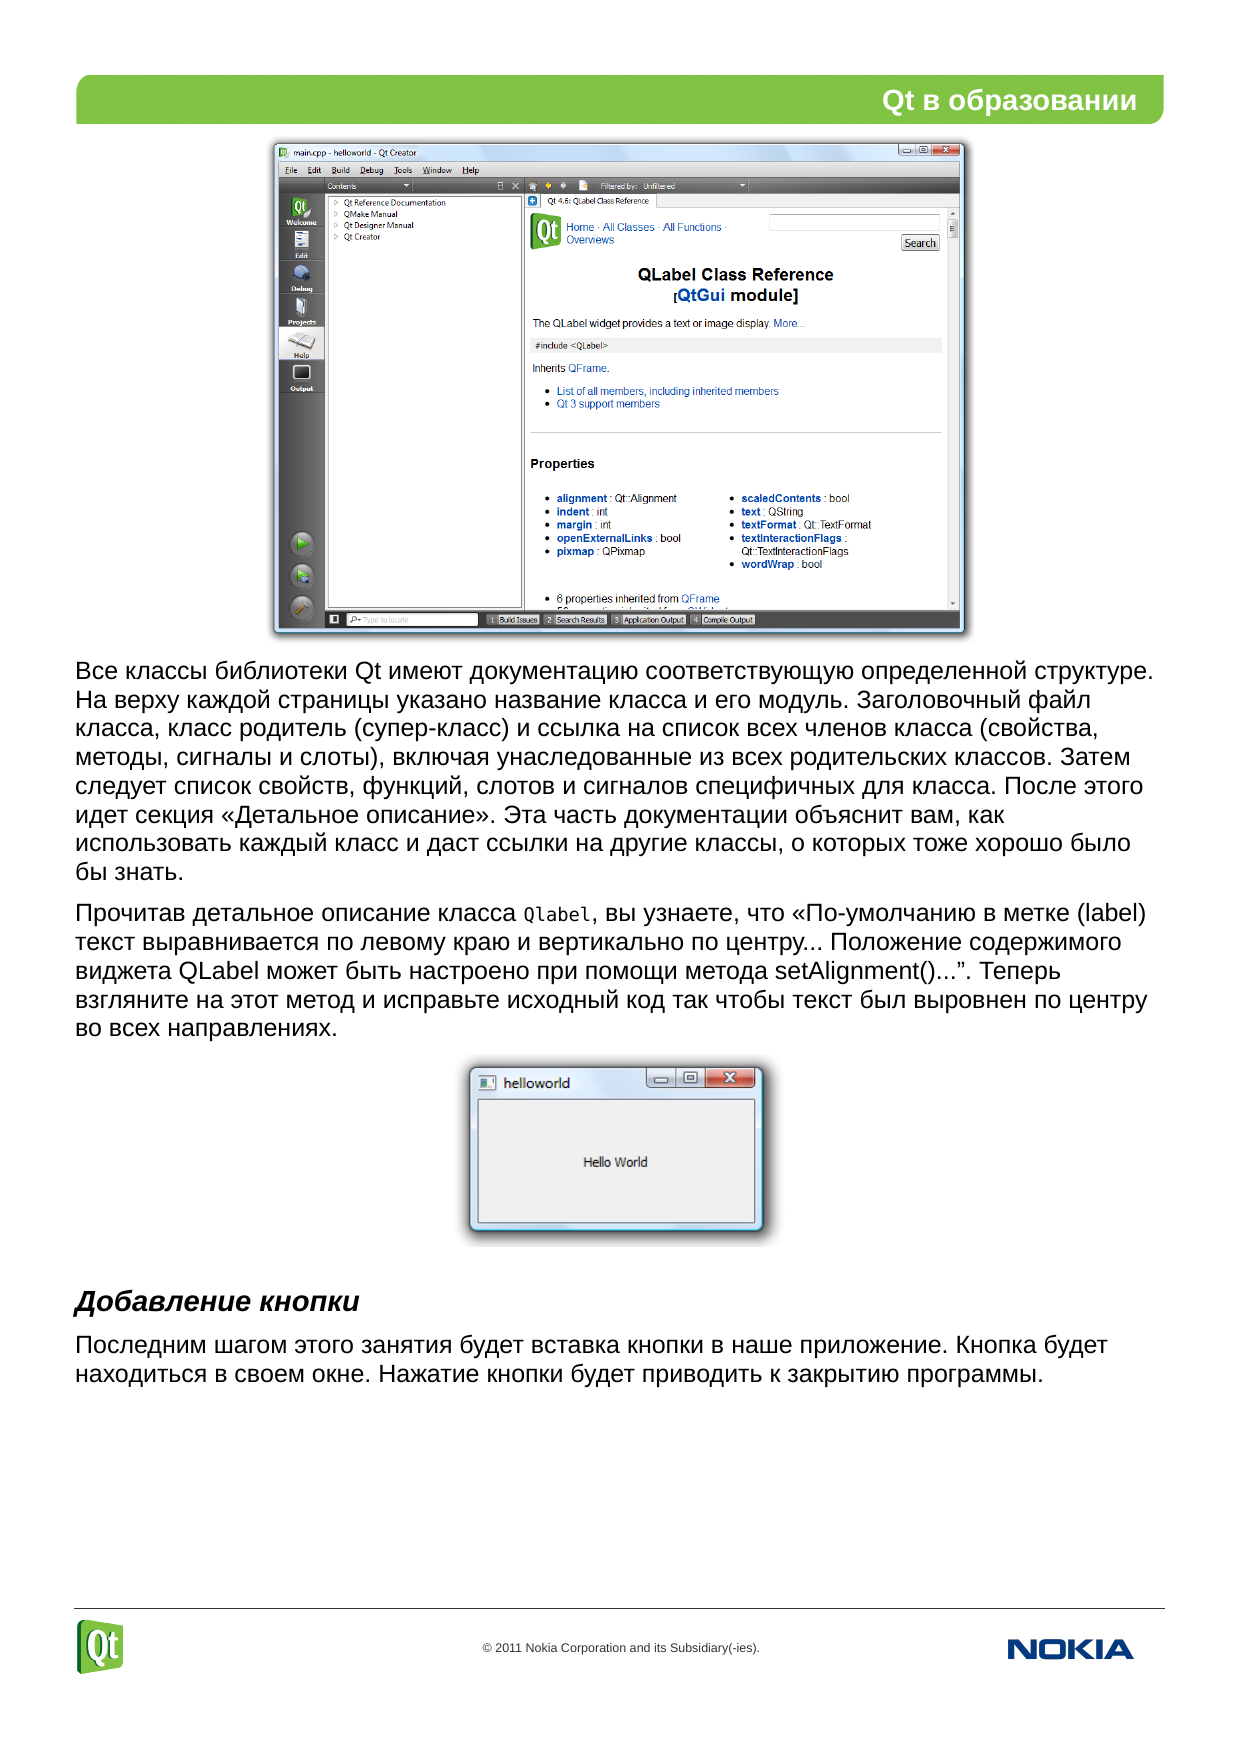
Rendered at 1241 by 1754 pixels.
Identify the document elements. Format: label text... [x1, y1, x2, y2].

text Прочитав детальное описание класса Qlabel, вы узнаете, что «По-умолчанию в метке (label) текст выравнивается по левому краю и вертикально по центру... Положение содержимого виджета QLabel может быть настроено при помощи метода setAlignment()...”. Теперь взгляните на этот метод и исправьте исходный код так чтобы текст был выровнен по центру во всех направлениях. [75, 898, 1165, 1042]
picture [73, 1615, 127, 1679]
picture [76, 75, 1164, 124]
picture [265, 135, 975, 644]
text Последним шагом этого занятия будет вставка кнопки в наше приложение. Кнопка будет находиться в своем окне. Нажатие кнопки будет приводить к закрытию программы. [75, 1330, 1165, 1388]
text Все классы библиотеки Qt имеют документацию соответствующую определенной структуре. На верху каждой страницы указано название класса и его модуль. Заголовочный файл класса, класс родитель (супер-класс) и ссылка на список всех членов класса (свойства, методы, сигналы и слоты), включая унаследованные из всех родительских классов. Затем следует список свойств, функций, слотов и сигналов специфичных для класса. После этого идет секция «Детальное описание». Эта часть документации объяснит вам, как использовать каждый класс и даст ссылки на другие классы, о которых тоже хорошо было бы знать. [75, 656, 1165, 886]
subtitle Добавление кнопки [75, 1284, 1165, 1318]
picture [978, 1610, 1164, 1688]
picture [454, 1054, 786, 1247]
